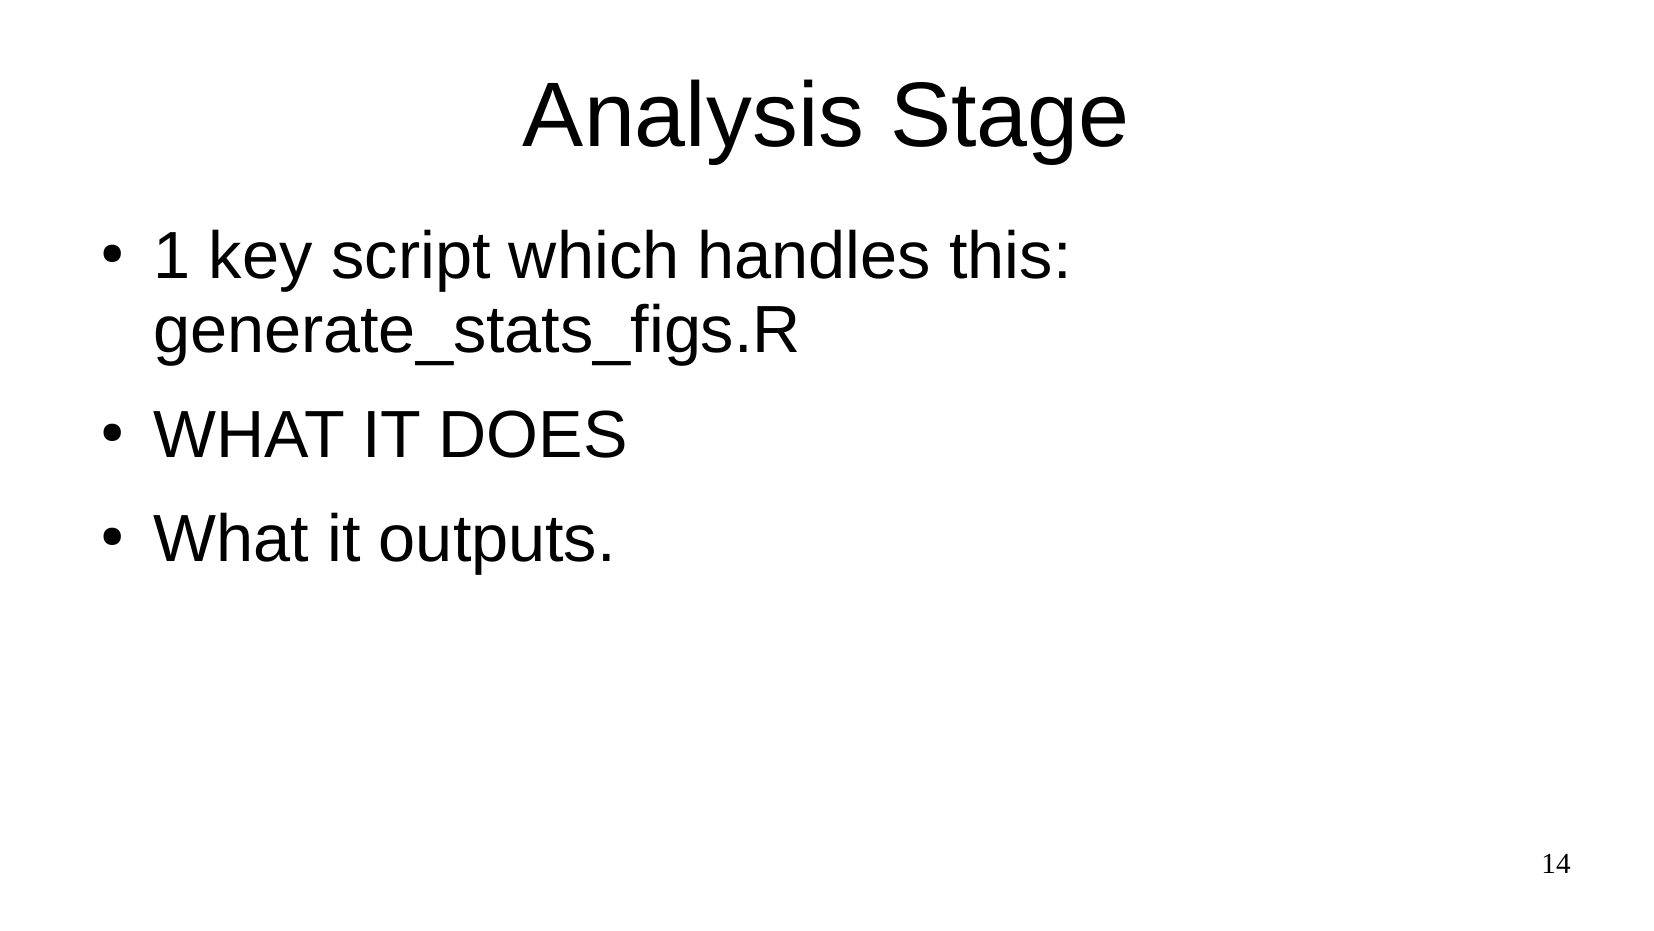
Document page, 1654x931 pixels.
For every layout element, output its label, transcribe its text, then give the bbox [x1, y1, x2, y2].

list 1 key script which handles this: generate_stats_figs.R WHAT IT DOES What it outputs. [82, 217, 1571, 758]
title Analysis Stage [82, 37, 1571, 193]
